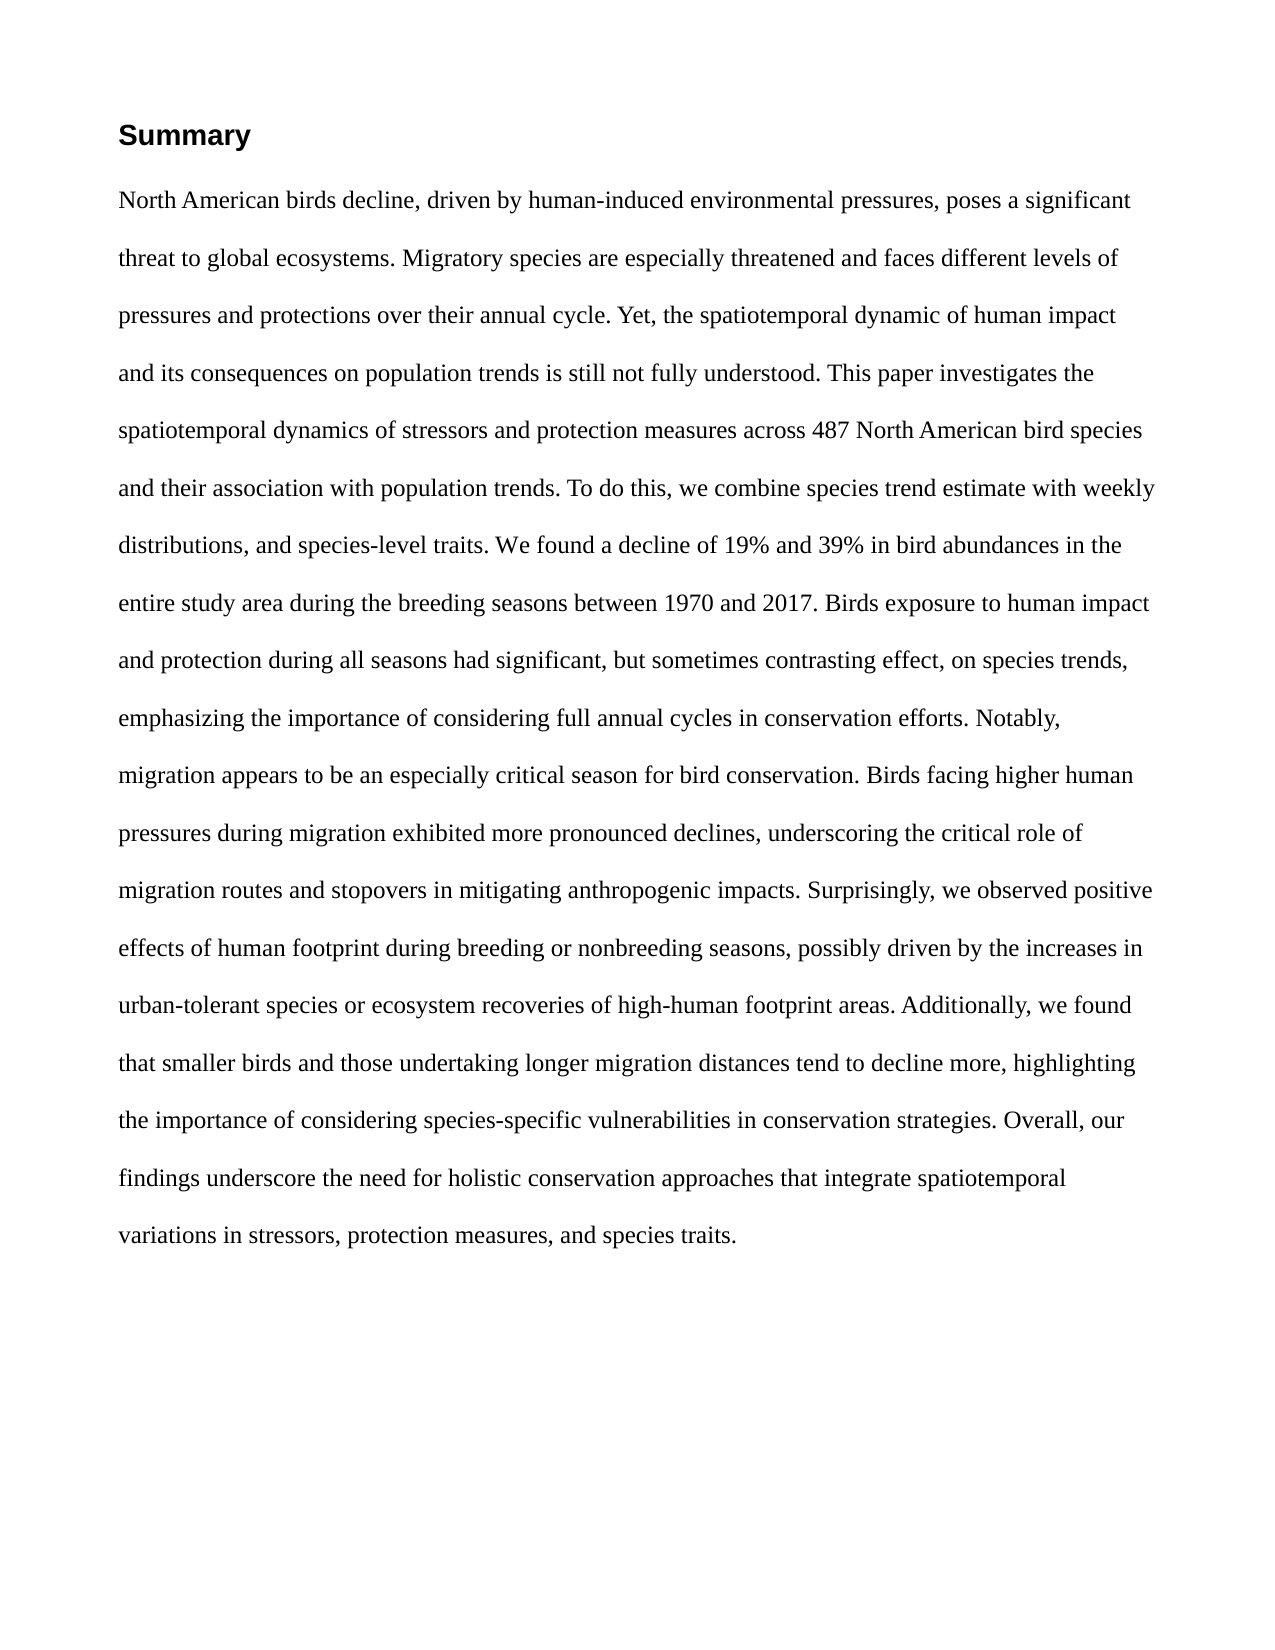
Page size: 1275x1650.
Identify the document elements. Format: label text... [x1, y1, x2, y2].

subtitle Summary [118, 118, 1157, 152]
text North American birds decline, driven by human-induced environmental pressures, poses a significant threat to global ecosystems. Migratory species are especially threatened and faces different levels of pressures and protections over their annual cycle. Yet, the spatiotemporal dynamic of human impact and its consequences on population trends is still not fully understood. This paper investigates the spatiotemporal dynamics of stressors and protection measures across 487 North American bird species and their association with population trends. To do this, we combine species trend estimate with weekly distributions, and species-level traits. We found a decline of 19% and 39% in bird abundances in the entire study area during the breeding seasons between 1970 and 2017. Birds exposure to human impact and protection during all seasons had significant, but sometimes contrasting effect, on species trends, emphasizing the importance of considering full annual cycles in conservation efforts. Notably, migration appears to be an especially critical season for bird conservation. Birds facing higher human pressures during migration exhibited more pronounced declines, underscoring the critical role of migration routes and stopovers in mitigating anthropogenic impacts. Surprisingly, we observed positive effects of human footprint during breeding or nonbreeding seasons, possibly driven by the increases in urban-tolerant species or ecosystem recoveries of high-human footprint areas. Additionally, we found that smaller birds and those undertaking longer migration distances tend to decline more, highlighting the importance of considering species-specific vulnerabilities in conservation strategies. Overall, our findings underscore the need for holistic conservation approaches that integrate spatiotemporal variations in stressors, protection measures, and species traits. [118, 185, 1157, 1249]
